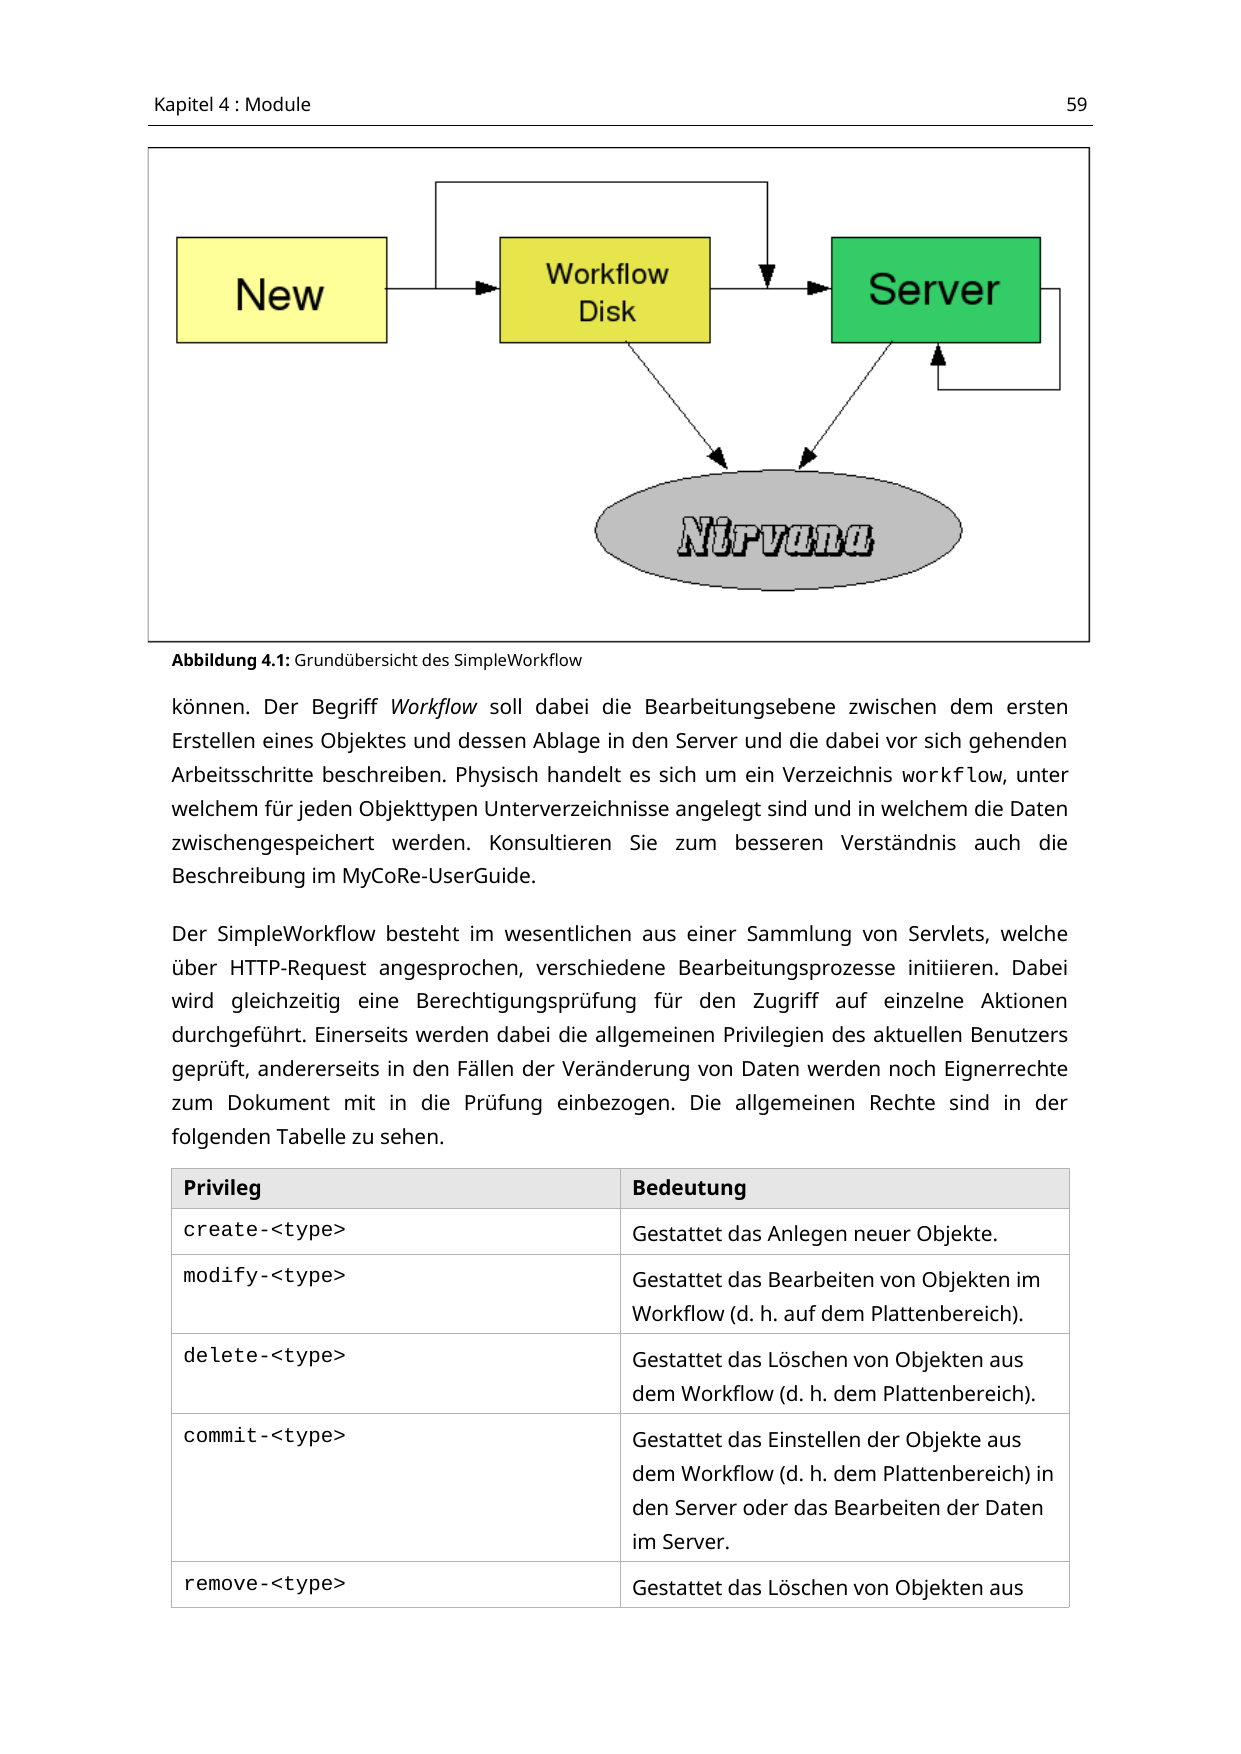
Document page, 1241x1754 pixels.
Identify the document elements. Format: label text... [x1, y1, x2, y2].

text Abbildung 4.1: Grundübersicht des SimpleWorkflow [172, 644, 1069, 671]
table_cell commit-<type> [172, 1414, 620, 1561]
table_cell modify-<type> [172, 1255, 620, 1333]
table_cell Gestattet das Anlegen neuer Objekte. [621, 1209, 1069, 1254]
table_header Bedeutung [621, 1169, 1069, 1208]
table_cell delete-<type> [172, 1334, 620, 1413]
picture [147, 147, 1093, 644]
table_cell Gestattet das Löschen von Objekten aus dem Workflow (d. h. dem Plattenbereich). [621, 1334, 1069, 1413]
table_cell create-<type> [172, 1209, 620, 1254]
table_cell Gestattet das Einstellen der Objekte aus dem Workflow (d. h. dem Plattenbereich) in den Server oder das Bearbeiten der Daten im Server. [621, 1414, 1069, 1561]
table_cell Gestattet das Löschen von Objekten aus [621, 1562, 1069, 1607]
text Der SimpleWorkflow besteht im wesentlichen aus einer Sammlung von Servlets, welche über HTTP-Request angesprochen, verschiedene Bearbeitungsprozesse initiieren. Dabei wird gleichzeitig eine Berechtigungsprüfung für den Zugriff auf einzelne Aktionen durchgeführt. Einerseits werden dabei die allgemeinen Privilegien des aktuellen Benutzers geprüft, andererseits in den Fällen der Veränderung von Daten werden noch Eignerrechte zum Dokument mit in die Prüfung einbezogen. Die allgemeinen Rechte sind in der folgenden Tabelle zu sehen. [171, 919, 1069, 1150]
text können. Der Begriff Workflow soll dabei die Bearbeitungsebene zwischen dem ersten Erstellen eines Objektes und dessen Ablage in den Server und die dabei vor sich gehenden Arbeitsschritte beschreiben. Physisch handelt es sich um ein Verzeichnis workflow, unter welchem für jeden Objekttypen Unterverzeichnisse angelegt sind und in welchem die Daten zwischengespeichert werden. Konsultieren Sie zum besseren Verständnis auch die Beschreibung im MyCoRe-UserGuide. [148, 644, 1093, 890]
table_header Privileg [172, 1169, 620, 1208]
table_cell remove-<type> [172, 1562, 620, 1607]
table_cell Gestattet das Bearbeiten von Objekten im Workflow (d. h. auf dem Plattenbereich). [621, 1255, 1069, 1333]
